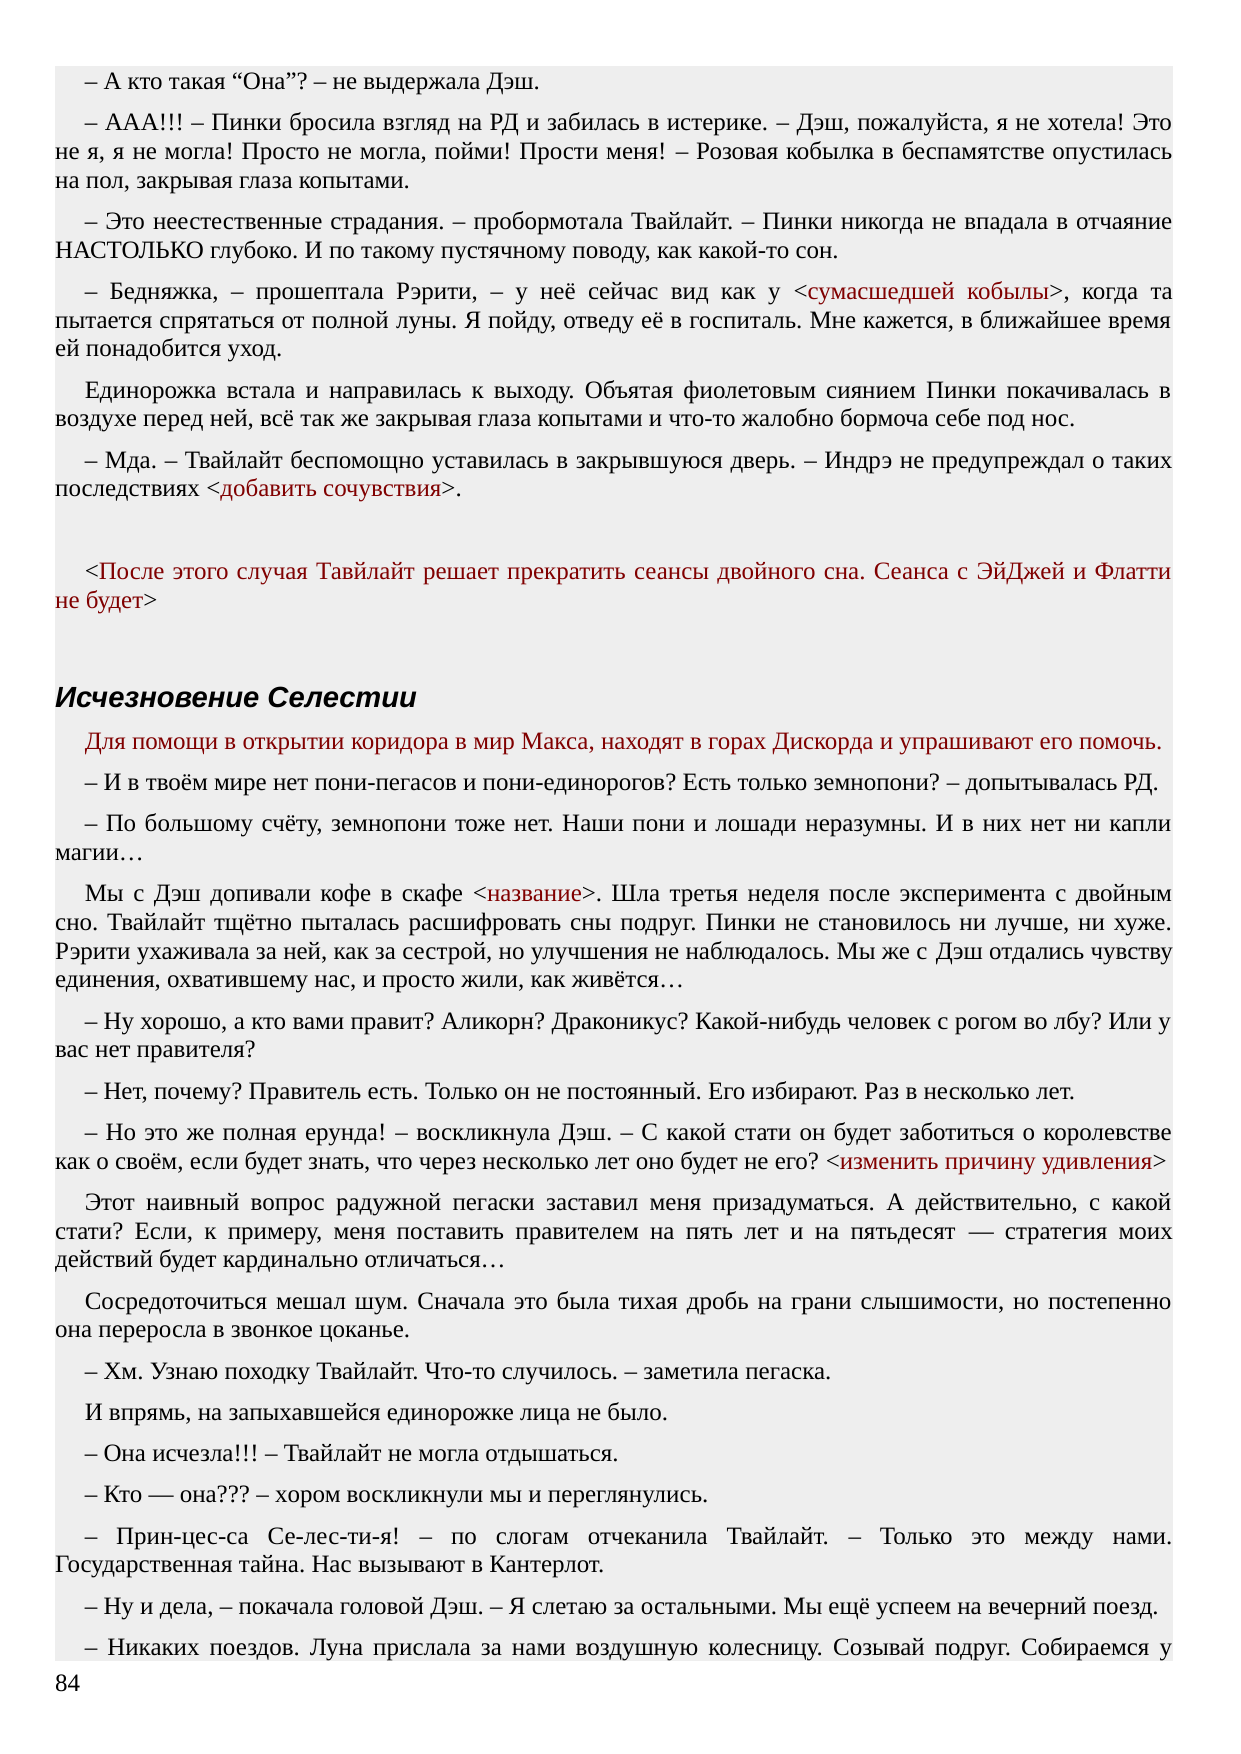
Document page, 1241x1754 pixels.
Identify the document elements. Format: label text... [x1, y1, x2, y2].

text – Кто — она??? – хором воскликнули мы и переглянулись. [55, 1479, 1173, 1508]
text Единорожка встала и направилась к выходу. Объятая фиолетовым сиянием Пинки покачивалась в воздухе перед ней, всё так же закрывая глаза копытами и что-то жалобно бормоча себе под нос. [55, 375, 1173, 432]
text – Хм. Узнаю походку Твайлайт. Что-то случилось. – заметила пегаска. [55, 1356, 1173, 1384]
text – ААА!!! – Пинки бросила взгляд на РД и забилась в истерике. – Дэш, пожалуйста, я не хотела! Это не я, я не могла! Просто не могла, пойми! Прости меня! – Розовая кобылка в беспамятстве опустилась на пол, закрывая глаза копытами. [55, 107, 1173, 193]
text Мы с Дэш допивали кофе в cкафе <название>. Шла третья неделя после эксперимента с двойным сно. Твайлайт тщётно пыталась расшифровать сны подруг. Пинки не становилось ни лучше, ни хуже. Рэрити ухаживала за ней, как за сестрой, но улучшения не наблюдалось. Мы же с Дэш отдались чувству единения, охватившему нас, и просто жили, как живётся… [55, 878, 1173, 993]
text Сосредоточиться мешал шум. Сначала это была тихая дробь на грани слышимости, но постепенно она переросла в звонкое цоканье. [55, 1286, 1173, 1343]
text – Нет, почему? Правитель есть. Только он не постоянный. Его избирают. Раз в несколько лет. [55, 1076, 1173, 1104]
text <После этого случая Тавйлайт решает прекратить сеансы двойного сна. Сеанса с ЭйДжей и Флатти не будет> [55, 556, 1173, 613]
text – Она исчезла!!! – Твайлайт не могла отдышаться. [55, 1438, 1173, 1467]
text Для помощи в открытии коридора в мир Макса, находят в горах Дискорда и упрашивают его помочь. [55, 726, 1173, 754]
text – И в твоём мире нет пони-пегасов и пони-единорогов? Есть только земнопони? – допытывалась РД. [55, 767, 1173, 796]
text Этот наивный вопрос радужной пегаски заставил меня призадуматься. А действительно, с какой стати? Если, к примеру, меня поставить правителем на пять лет и на пятьдесят — стратегия моих действий будет кардинально отличаться… [55, 1187, 1173, 1273]
text – Мда. – Твайлайт беспомощно уставилась в закрывшуюся дверь. – Индрэ не предупреждал о таких последствиях <добавить сочувствия>. [55, 445, 1173, 502]
text – Ну хорошо, а кто вами правит? Аликорн? Драконикус? Какой-нибудь человек с рогом во лбу? Или у вас нет правителя? [55, 1006, 1173, 1063]
subtitle Исчезновение Селестии [55, 680, 1173, 713]
text – Но это же полная ерунда! – воскликнула Дэш. – С какой стати он будет заботиться о королевстве как о своём, если будет знать, что через несколько лет оно будет не его? <изменить причину удивления> [55, 1117, 1173, 1174]
text – Бедняжка, – прошептала Рэрити, – у неё сейчас вид как у <сумасшедшей кобылы>, когда та пытается спрятаться от полной луны. Я пойду, отведу её в госпиталь. Мне кажется, в ближайшее время ей понадобится уход. [55, 276, 1173, 362]
text – Это неестественные страдания. – пробормотала Твайлайт. – Пинки никогда не впадала в отчаяние НАСТОЛЬКО глубоко. И по такому пустячному поводу, как какой-то сон. [55, 206, 1173, 263]
text – Ну и дела, – покачала головой Дэш. – Я слетаю за остальными. Мы ещё успеем на вечерний поезд. [55, 1591, 1173, 1619]
text – А кто такая “Она”? – не выдержала Дэш. [55, 66, 1173, 95]
text И впрямь, на запыхавшейся единорожке лица не было. [55, 1397, 1173, 1426]
text – По большому счёту, земнопони тоже нет. Наши пони и лошади неразумны. И в них нет ни капли магии… [55, 808, 1173, 866]
text – Никаких поездов. Луна прислала за нами воздушную колесницу. Созывай подруг. Собираемся у [55, 1632, 1173, 1661]
text – Прин-цес-са Се-лес-ти-я! – по слогам отчеканила Твайлайт. – Только это между нами. Государственная тайна. Нас вызывают в Кантерлот. [55, 1521, 1173, 1578]
